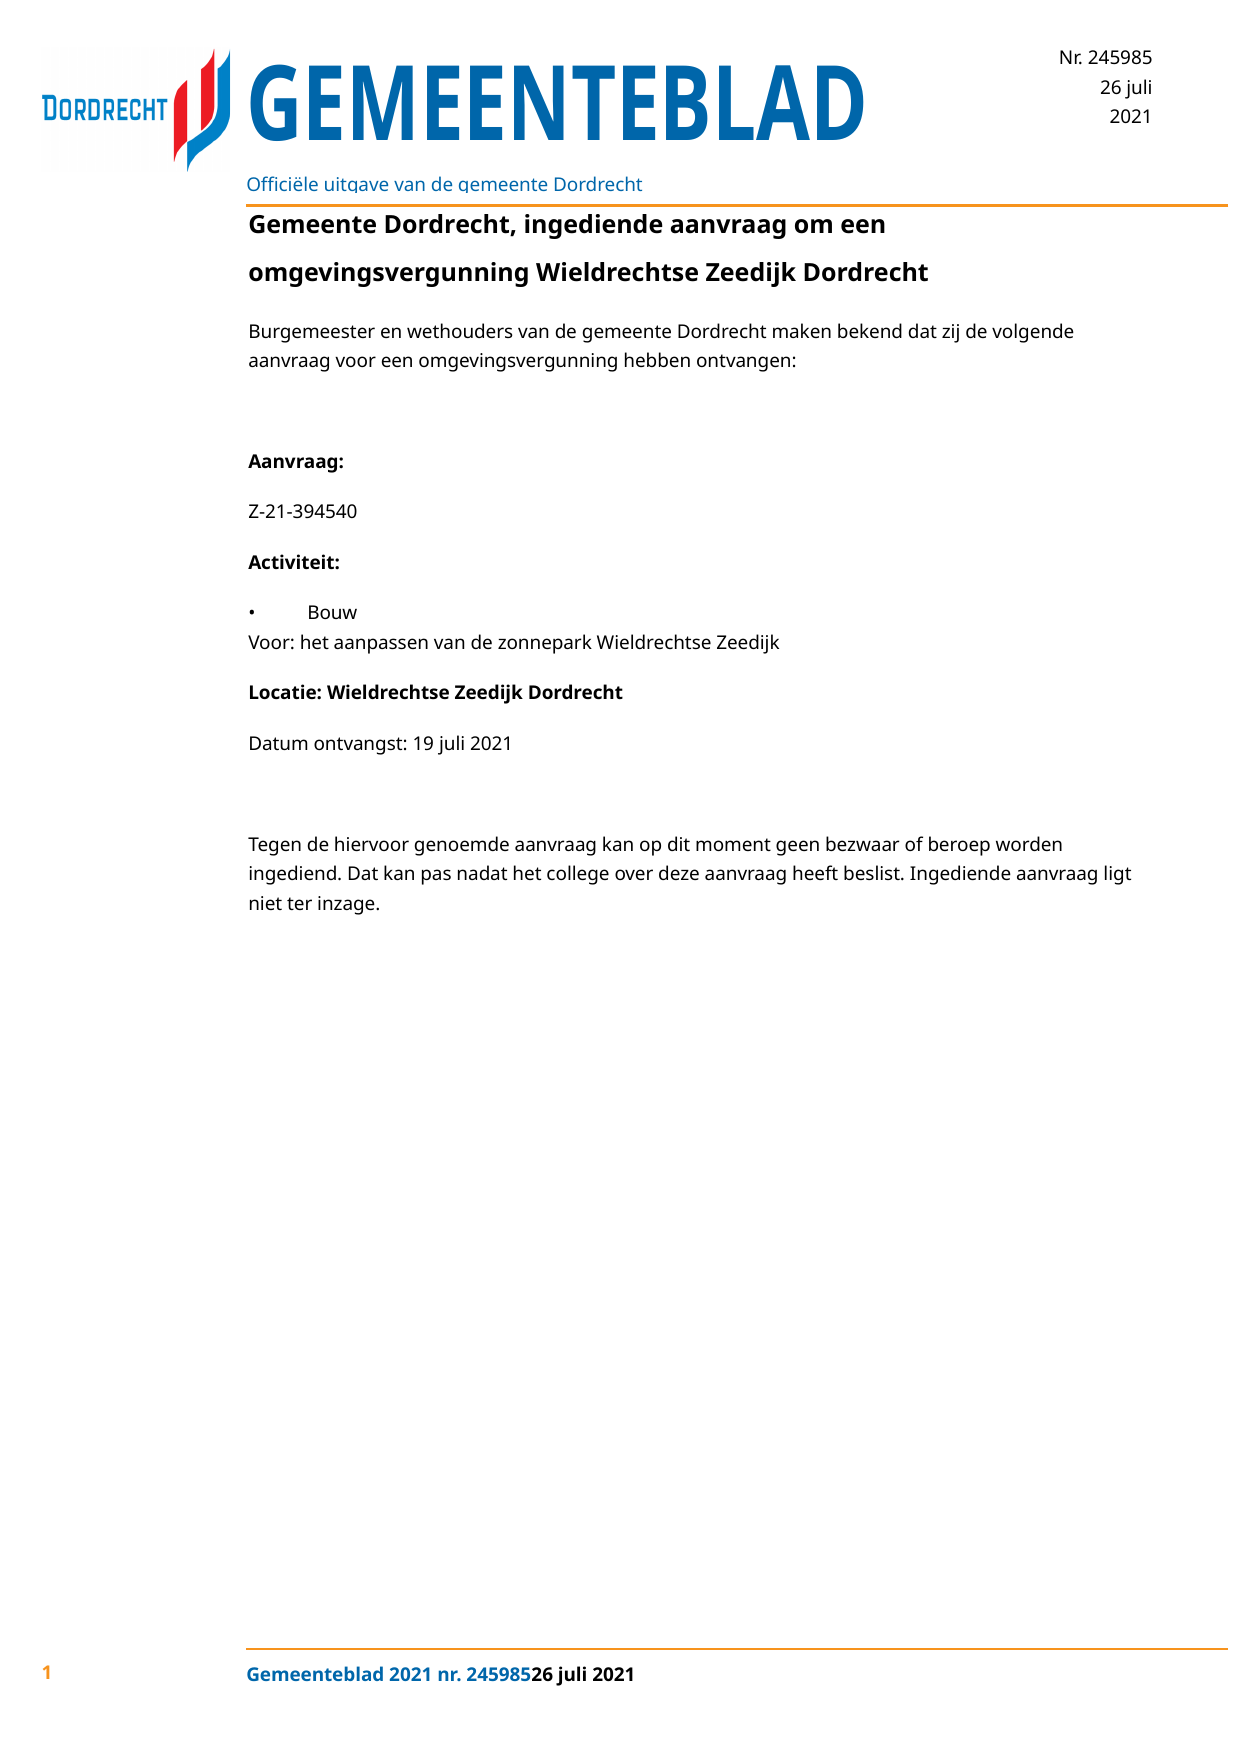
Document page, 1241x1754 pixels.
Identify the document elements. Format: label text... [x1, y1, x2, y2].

picture [41, 47, 231, 172]
text Aanvraag: [248, 448, 1152, 474]
text Activiteit: [248, 549, 1152, 575]
text Tegen de hiervoor genoemde aanvraag kan op dit moment geen bezwaar of beroep worden ingediend. Dat kan pas nadat het college over deze aanvraag heeft beslist. Ingediende aanvraag ligt niet ter inzage. [248, 831, 1152, 916]
text Locatie: Wieldrechtse Zeedijk Dordrecht [248, 679, 1152, 705]
list Bouw [248, 599, 1152, 625]
text Voor: het aanpassen van de zonnepark Wieldrechtse Zeedijk [248, 629, 1152, 655]
text Datum ontvangst: 19 juli 2021 [248, 730, 1152, 756]
text Gemeente Dordrecht, ingediende aanvraag om een omgevingsvergunning Wieldrechtse Zeedijk Dordrecht [248, 207, 1152, 288]
text Z-21-394540 [248, 499, 1152, 524]
text Burgemeester en wethouders van de gemeente Dordrecht maken bekend dat zij de volgende aanvraag voor een omgevingsvergunning hebben ontvangen: [248, 318, 1152, 373]
